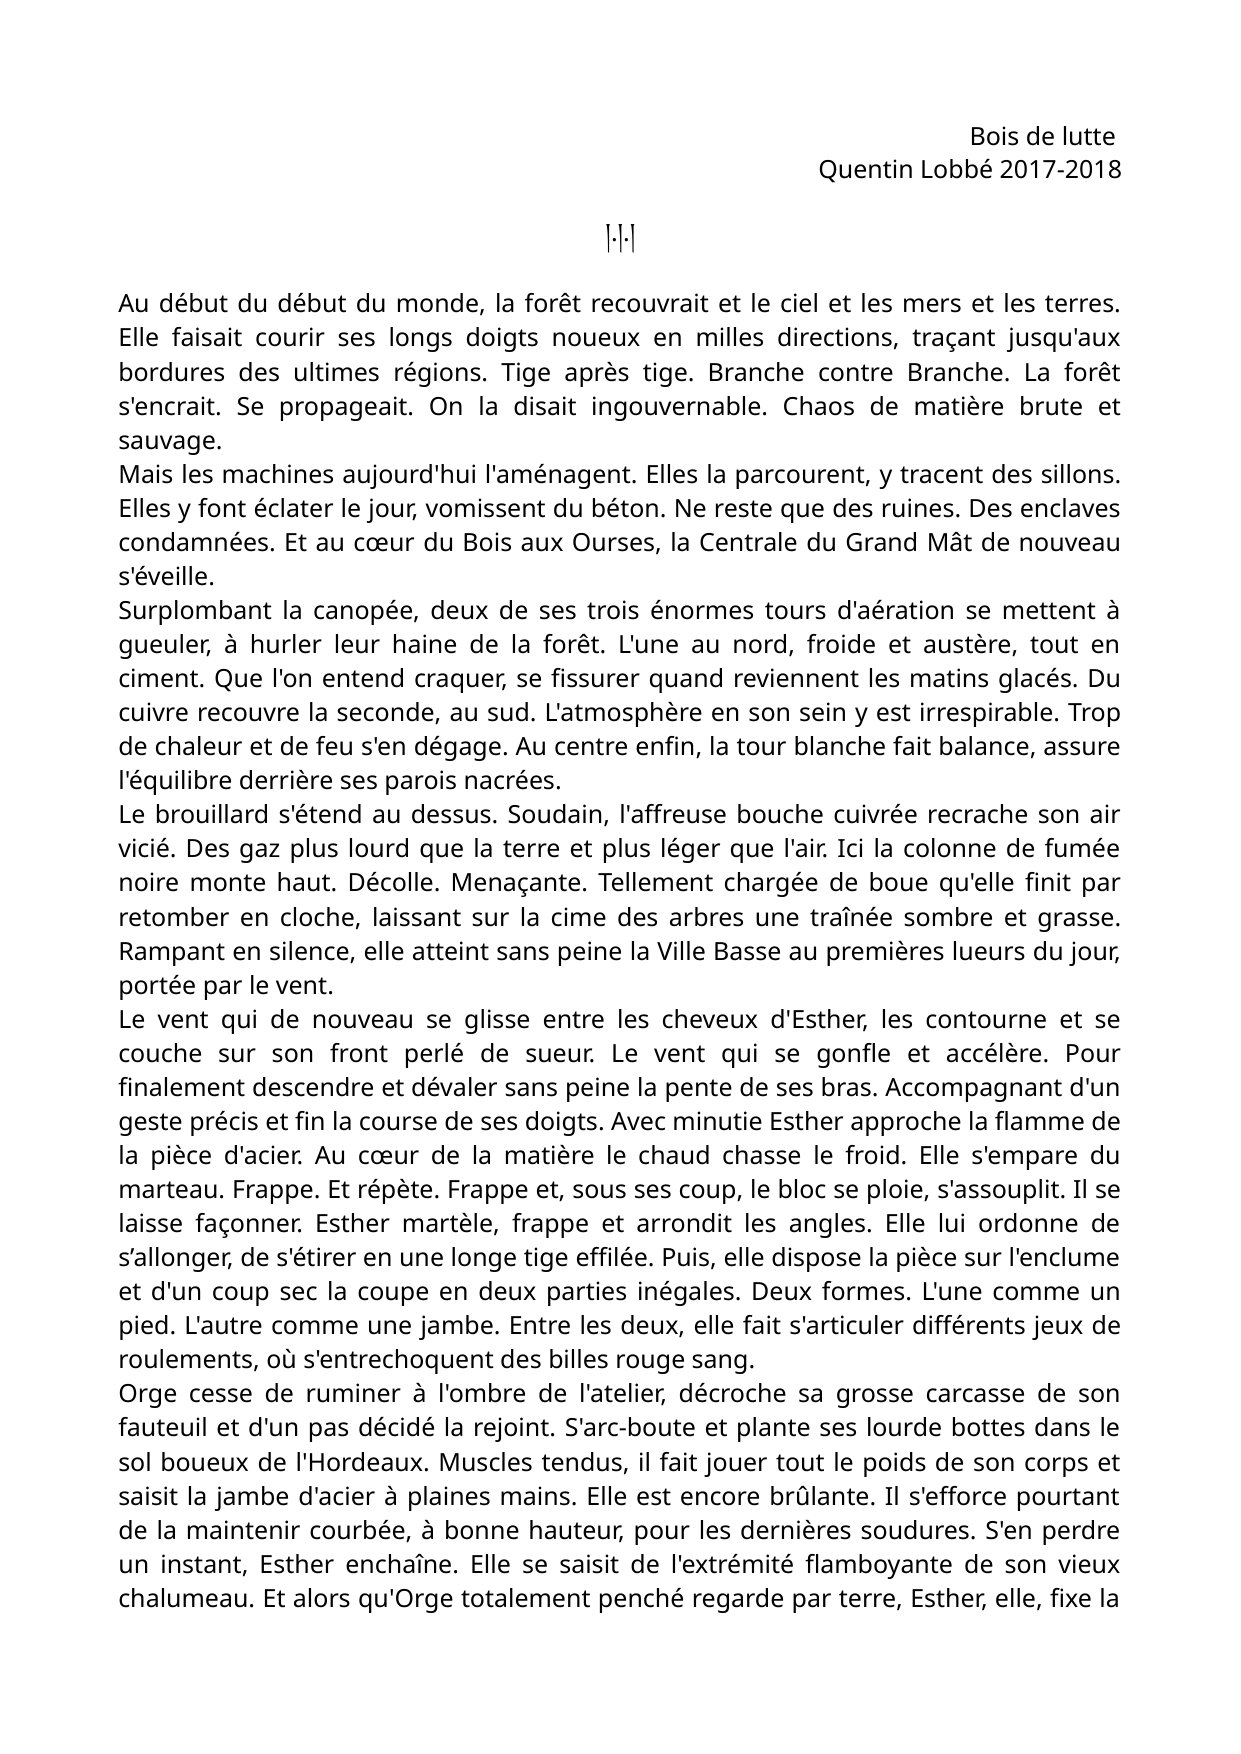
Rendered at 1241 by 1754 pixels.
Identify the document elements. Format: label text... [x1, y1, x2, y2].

text Au début du début du monde, la forêt recouvrait et le ciel et les mers et les terres. Elle faisait courir ses longs doigts noueux en milles directions, traçant jusqu'aux bordures des ultimes régions. Tige après tige. Branche contre Branche. La forêt s'encrait. Se propageait. On la disait ingouvernable. Chaos de matière brute et sauvage. [118, 286, 1122, 456]
text Le vent qui de nouveau se glisse entre les cheveux d'Esther, les contourne et se couche sur son front perlé de sueur. Le vent qui se gonfle et accélère. Pour finalement descendre et dévaler sans peine la pente de ses bras. Accompagnant d'un geste précis et fin la course de ses doigts. Avec minutie Esther approche la flamme de la pièce d'acier. Au cœur de la matière le chaud chasse le froid. Elle s'empare du marteau. Frappe. Et répète. Frappe et, sous ses coup, le bloc se ploie, s'assouplit. Il se laisse façonner. Esther martèle, frappe et arrondit les angles. Elle lui ordonne de s’allonger, de s'étirer en une longe tige effilée. Puis, elle dispose la pièce sur l'enclume et d'un coup sec la coupe en deux parties inégales. Deux formes. L'une comme un pied. L'autre comme une jambe. Entre les deux, elle fait s'articuler différents jeux de roulements, où s'entrechoquent des billes rouge sang. [118, 1001, 1122, 1376]
text Bois de lutte [118, 118, 1122, 152]
text Le brouillard s'étend au dessus. Soudain, l'affreuse bouche cuivrée recrache son air vicié. Des gaz plus lourd que la terre et plus léger que l'air. Ici la colonne de fumée noire monte haut. Décolle. Menaçante. Tellement chargée de boue qu'elle finit par retomber en cloche, laissant sur la cime des arbres une traînée sombre et grasse. Rampant en silence, elle atteint sans peine la Ville Basse au premières lueurs du jour, portée par le vent. [118, 797, 1122, 1001]
text Orge cesse de ruminer à l'ombre de l'atelier, décroche sa grosse carcasse de son fauteuil et d'un pas décidé la rejoint. S'arc-boute et plante ses lourde bottes dans le sol boueux de l'Hordeaux. Muscles tendus, il fait jouer tout le poids de son corps et saisit la jambe d'acier à plaines mains. Elle est encore brûlante. Il s'efforce pourtant de la maintenir courbée, à bonne hauteur, pour les dernières soudures. S'en perdre un instant, Esther enchaîne. Elle se saisit de l'extrémité flamboyante de son vieux chalumeau. Et alors qu'Orge totalement penché regarde par terre, Esther, elle, fixe la [118, 1376, 1122, 1614]
text །.།.། [118, 215, 1122, 252]
text Mais les machines aujourd'hui l'aménagent. Elles la parcourent, y tracent des sillons. Elles y font éclater le jour, vomissent du béton. Ne reste que des ruines. Des enclaves condamnées. Et au cœur du Bois aux Ourses, la Centrale du Grand Mât de nouveau s'éveille. [118, 456, 1122, 593]
text Quentin Lobbé 2017-2018 [118, 152, 1122, 186]
text Surplombant la canopée, deux de ses trois énormes tours d'aération se mettent à gueuler, à hurler leur haine de la forêt. L'une au nord, froide et austère, tout en ciment. Que l'on entend craquer, se fissurer quand reviennent les matins glacés. Du cuivre recouvre la seconde, au sud. L'atmosphère en son sein y est irrespirable. Trop de chaleur et de feu s'en dégage. Au centre enfin, la tour blanche fait balance, assure l'équilibre derrière ses parois nacrées. [118, 593, 1122, 797]
